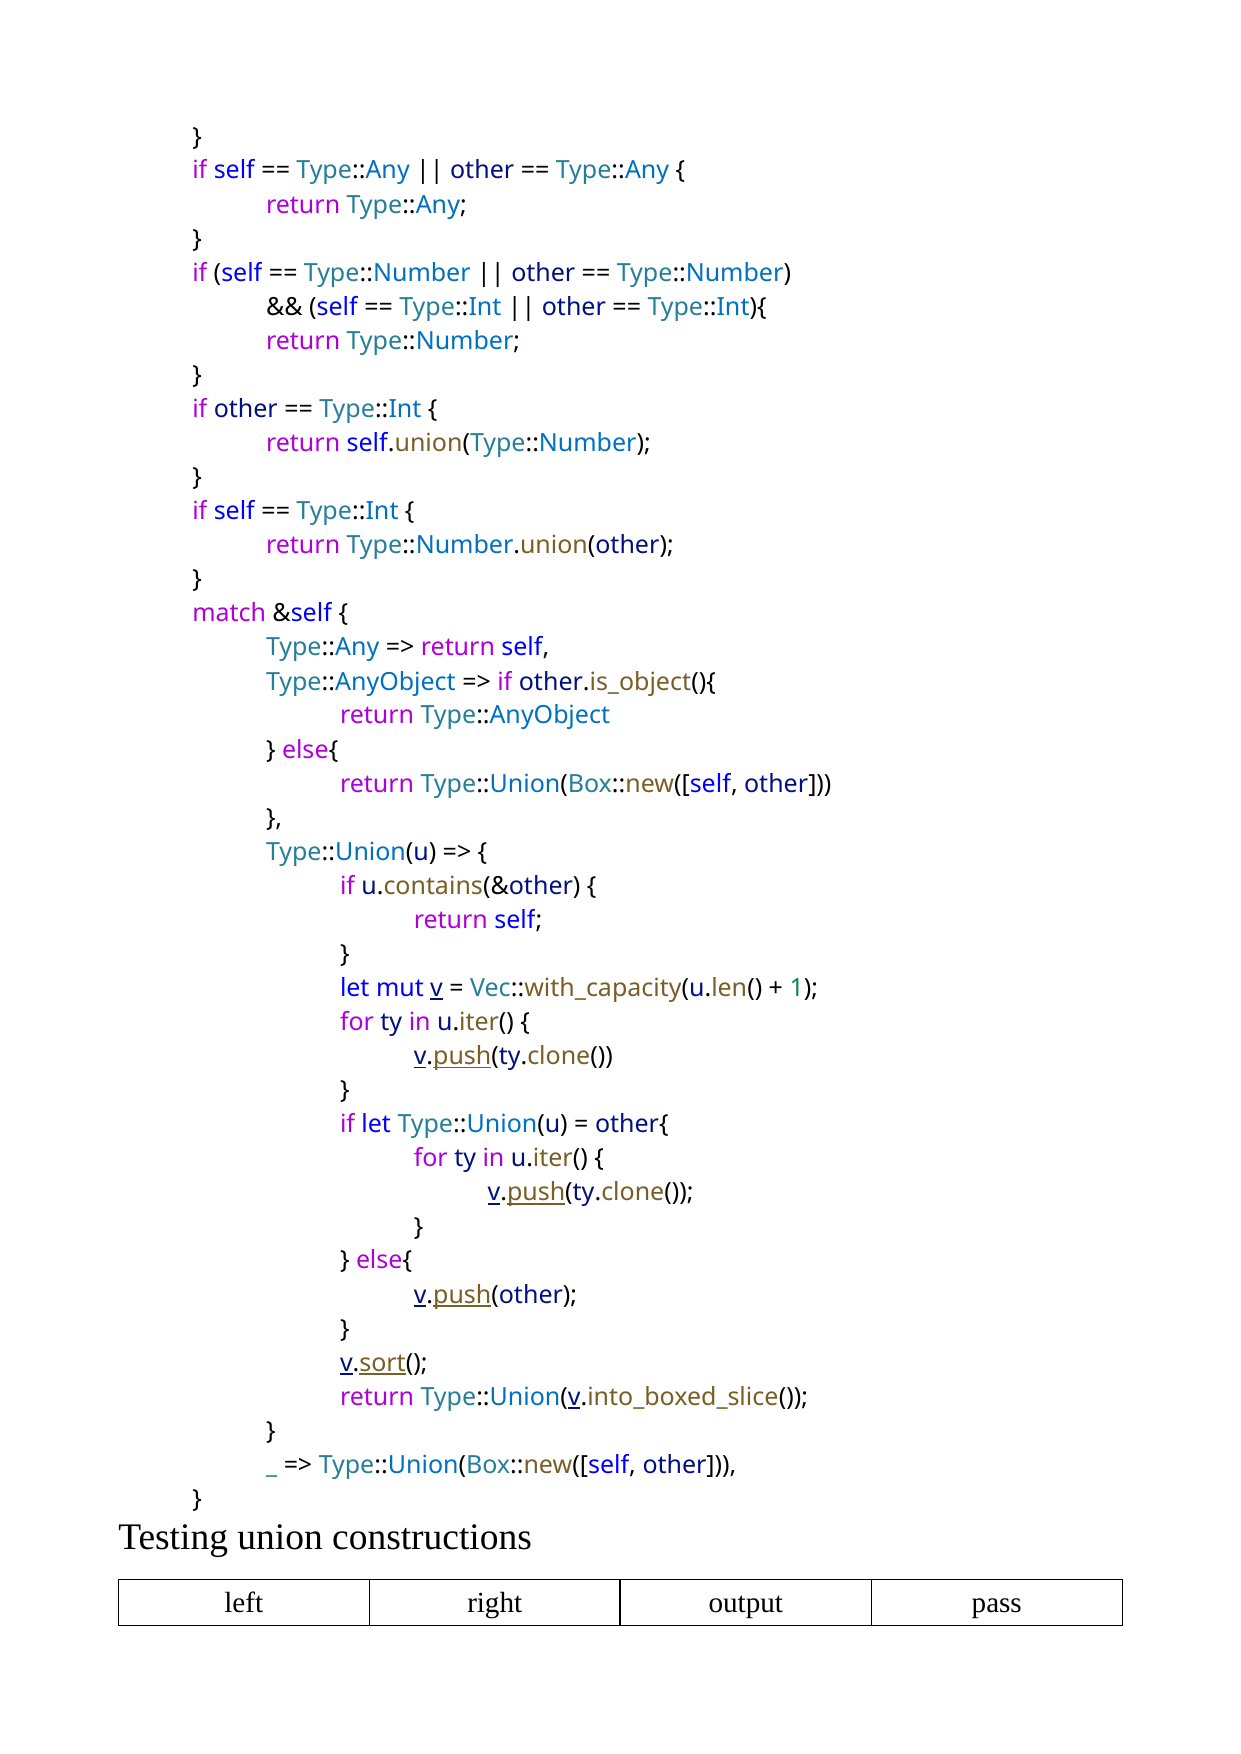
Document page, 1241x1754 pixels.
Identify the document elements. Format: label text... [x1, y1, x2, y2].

text if u.contains(&other) { [118, 867, 1122, 902]
table_header right [370, 1580, 619, 1625]
text } [118, 1072, 1122, 1106]
text v.push(other); [118, 1276, 1122, 1310]
text if self == Type::Int { [118, 493, 1122, 527]
text return Type::Union(Box::new([self, other])) [118, 765, 1122, 799]
text }, [118, 799, 1122, 833]
text Type::AnyObject => if other.is_object(){ [118, 663, 1122, 697]
text return Type::AnyObject [118, 697, 1122, 731]
text } [118, 1481, 1122, 1515]
text if other == Type::Int { [118, 391, 1122, 425]
text if self == Type::Any || other == Type::Any { [118, 152, 1122, 186]
text v.push(ty.clone()) [118, 1038, 1122, 1072]
text match &self { [118, 595, 1122, 629]
text if (self == Type::Number || other == Type::Number) [118, 254, 1122, 288]
table_header left [119, 1580, 369, 1625]
text } [118, 1412, 1122, 1447]
text } [118, 561, 1122, 595]
text Type::Any => return self, [118, 629, 1122, 663]
text } [118, 1310, 1122, 1344]
text return Type::Any; [118, 186, 1122, 220]
text } [118, 459, 1122, 493]
table_header pass [872, 1580, 1122, 1625]
text v.sort(); [118, 1344, 1122, 1378]
text v.push(ty.clone()); [118, 1174, 1122, 1208]
text } [118, 1208, 1122, 1242]
text return Type::Union(v.into_boxed_slice()); [118, 1378, 1122, 1412]
text } [118, 118, 1122, 152]
text for ty in u.iter() { [118, 1140, 1122, 1174]
text return self; [118, 902, 1122, 936]
text if let Type::Union(u) = other{ [118, 1106, 1122, 1140]
text Testing union constructions [118, 1515, 1122, 1558]
text } [118, 357, 1122, 391]
text } [118, 936, 1122, 970]
text return self.union(Type::Number); [118, 425, 1122, 459]
text && (self == Type::Int || other == Type::Int){ [118, 288, 1122, 322]
text _ => Type::Union(Box::new([self, other])), [118, 1447, 1122, 1481]
text return Type::Number.union(other); [118, 527, 1122, 561]
text } [118, 220, 1122, 254]
text } else{ [118, 731, 1122, 765]
text return Type::Number; [118, 322, 1122, 357]
text } else{ [118, 1242, 1122, 1276]
table_header output [621, 1580, 871, 1625]
text let mut v = Vec::with_capacity(u.len() + 1); [118, 970, 1122, 1004]
text Type::Union(u) => { [118, 833, 1122, 867]
text for ty in u.iter() { [118, 1004, 1122, 1038]
